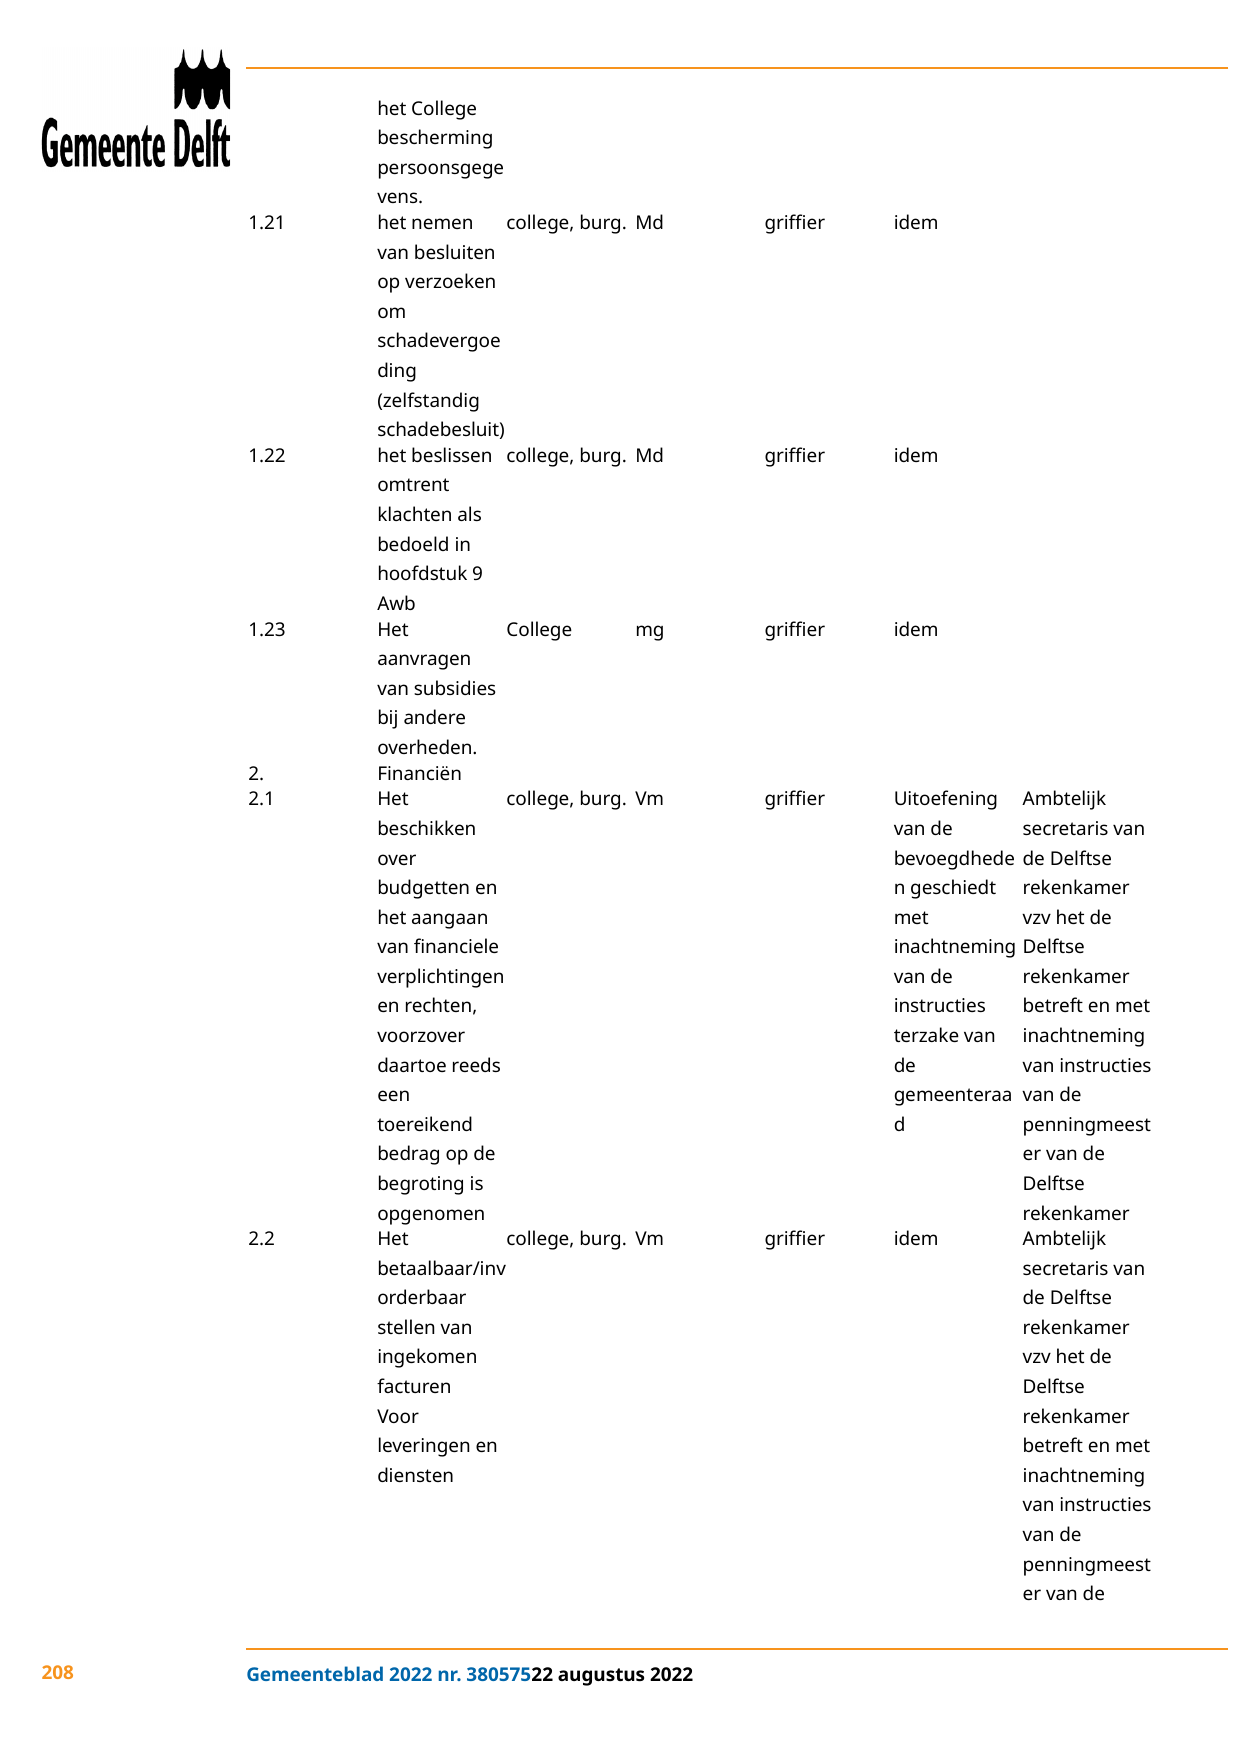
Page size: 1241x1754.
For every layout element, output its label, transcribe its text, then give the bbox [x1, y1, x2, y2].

table_cell het beslissen omtrent klachten als bedoeld in hoofdstuk 9 Awb [377, 442, 506, 616]
table_cell college, burg. [506, 786, 635, 1225]
table_cell Uitoefening van de bevoegdheden geschiedt met inachtneming van de instructies terzake van de gemeenteraad [894, 786, 1022, 1225]
table_cell [764, 95, 893, 209]
table_cell griffier [764, 616, 893, 760]
table_cell college, burg. [506, 442, 635, 616]
table_cell Het betaalbaar/invorderbaar stellen van ingekomen facturen Voor leveringen en diensten [377, 1225, 506, 1606]
table_cell 1.22 [248, 442, 377, 616]
table_cell [894, 760, 1022, 786]
table_cell Md [635, 442, 764, 616]
table_cell [1023, 616, 1152, 760]
table_cell Vm [635, 1225, 764, 1606]
table_cell [248, 95, 377, 209]
table_cell 2.1 [248, 786, 377, 1225]
table_cell 2.2 [248, 1225, 377, 1606]
table_cell Vm [635, 786, 764, 1225]
table_cell mg [635, 616, 764, 760]
table_cell college, burg. [506, 1225, 635, 1606]
table_cell [1023, 760, 1152, 786]
table_cell idem [894, 1225, 1022, 1606]
table_cell idem [894, 616, 1022, 760]
table_cell [1023, 209, 1152, 442]
table_cell Het aanvragen van subsidies bij andere overheden. [377, 616, 506, 760]
table_cell [635, 95, 764, 209]
table_cell 1.23 [248, 616, 377, 760]
table_cell Financiën [377, 760, 506, 786]
table_cell college, burg. [506, 209, 635, 442]
picture [41, 47, 231, 172]
table_cell [1023, 442, 1152, 616]
table_cell 2. [248, 760, 377, 786]
table_cell [764, 760, 893, 786]
table_cell het nemen van besluiten op verzoeken om schadevergoeding (zelfstandig schadebesluit) [377, 209, 506, 442]
table_cell idem [894, 442, 1022, 616]
table_cell griffier [764, 209, 893, 442]
table_cell [894, 95, 1022, 209]
table_cell het College bescherming persoonsgegevens. [377, 95, 506, 209]
table_cell Md [635, 209, 764, 442]
table_cell Het beschikken over budgetten en het aangaan van financiele verplichtingen en rechten, voorzover daartoe reeds een toereikend bedrag op de begroting is opgenomen [377, 786, 506, 1225]
table_cell Ambtelijk secretaris van de Delftse rekenkamer vzv het de Delftse rekenkamer betreft en met inachtneming van instructies van de penningmeester van de [1023, 1225, 1152, 1606]
table_cell griffier [764, 1225, 893, 1606]
table_cell [506, 760, 635, 786]
table_cell griffier [764, 786, 893, 1225]
table_cell [1023, 95, 1152, 209]
table_cell [506, 95, 635, 209]
table_cell 1.21 [248, 209, 377, 442]
table_cell griffier [764, 442, 893, 616]
table_cell [635, 760, 764, 786]
table_cell College [506, 616, 635, 760]
table_cell idem [894, 209, 1022, 442]
table_cell Ambtelijk secretaris van de Delftse rekenkamer vzv het de Delftse rekenkamer betreft en met inachtneming van instructies van de penningmeester van de Delftse rekenkamer [1023, 786, 1152, 1225]
